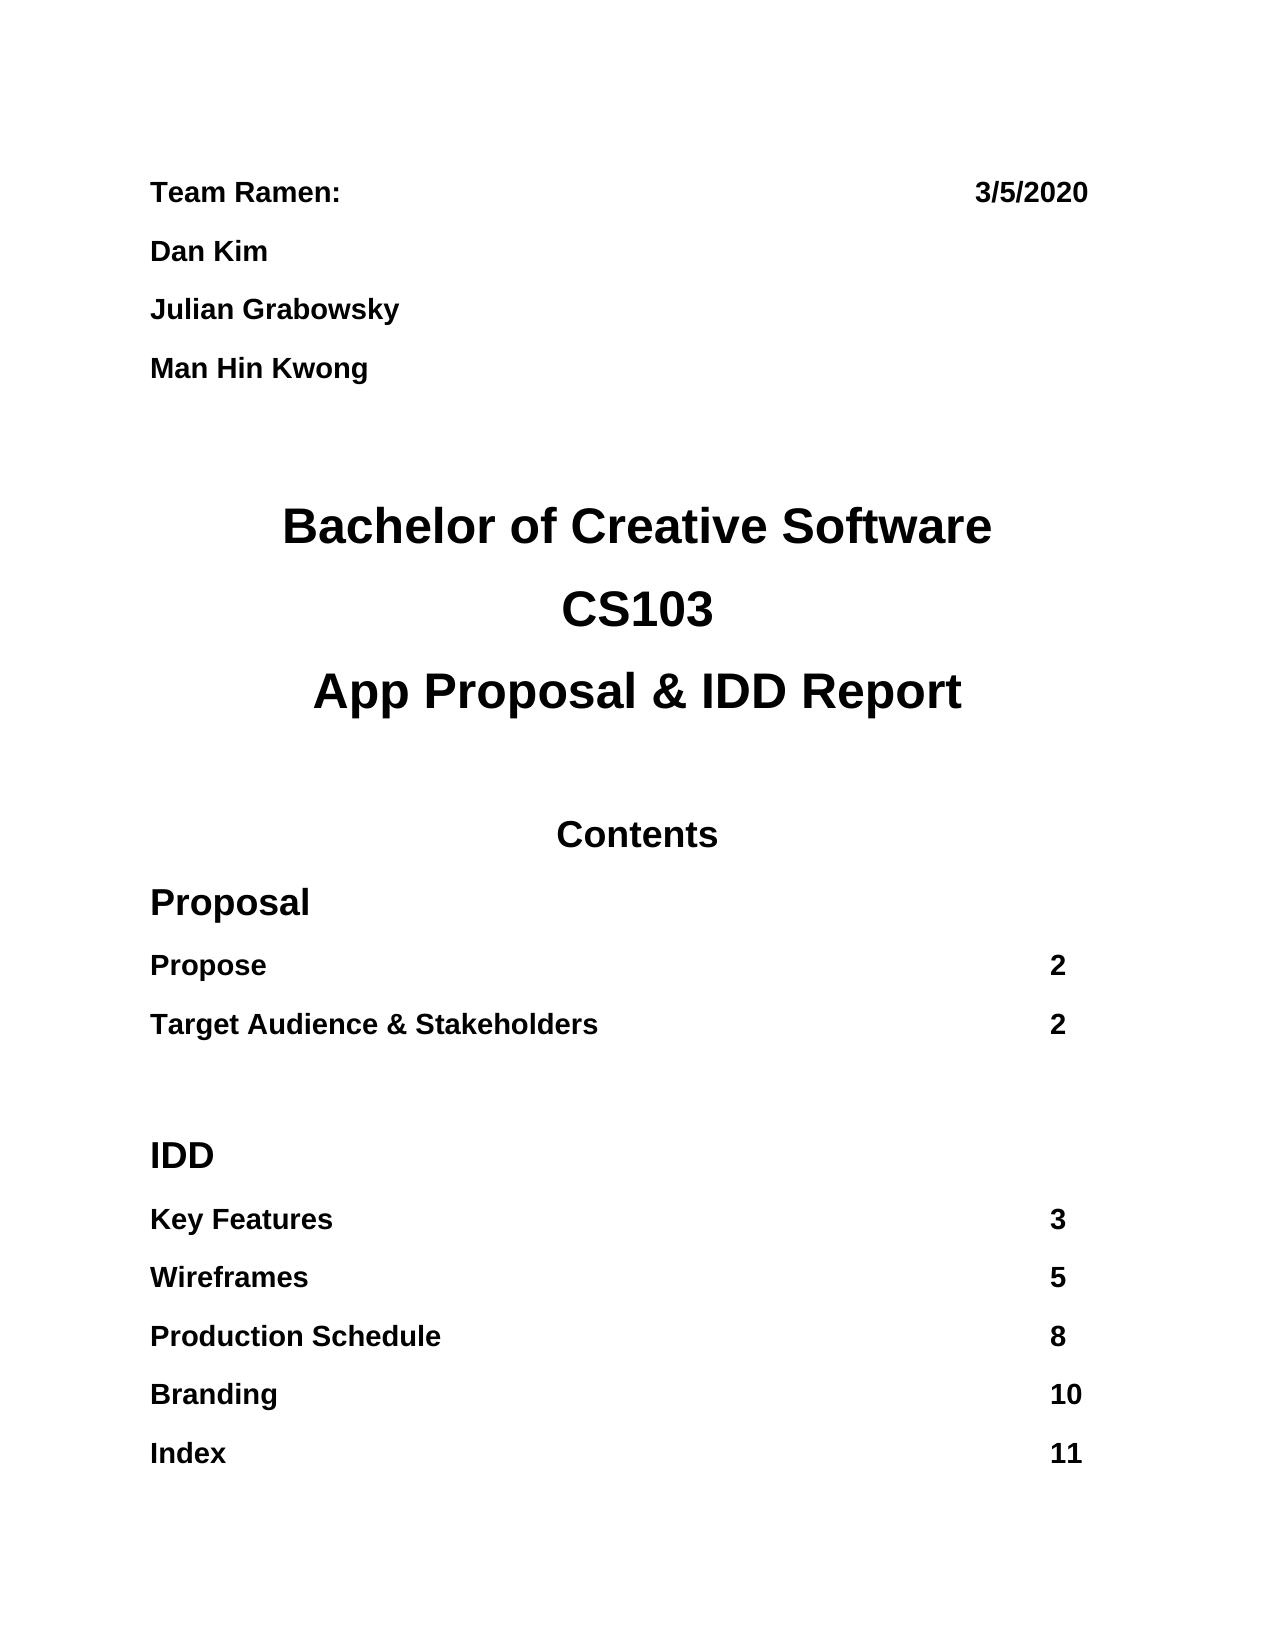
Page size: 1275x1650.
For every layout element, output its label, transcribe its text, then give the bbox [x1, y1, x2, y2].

text Wireframes 5 [150, 1260, 1125, 1294]
text Key Features 3 [150, 1202, 1125, 1235]
text App Proposal & IDD Report [150, 661, 1125, 719]
text Production Schedule 8 [150, 1319, 1125, 1352]
text Contents [150, 812, 1125, 855]
text Propose 2 [150, 948, 1125, 982]
text IDD [150, 1133, 1125, 1177]
text Proposal [150, 880, 1125, 923]
text CS103 [150, 579, 1125, 636]
text Target Audience & Stakeholders 2 [150, 1007, 1125, 1040]
text Man Hin Kwong [150, 351, 1125, 384]
text Team Ramen: 3/5/2020 [150, 175, 1125, 208]
text Bachelor of Creative Software [150, 496, 1125, 554]
text Julian Grabowsky [150, 292, 1125, 326]
text Branding 10 [150, 1377, 1125, 1411]
text Dan Kim [150, 233, 1125, 267]
text Index 11 [150, 1436, 1125, 1469]
